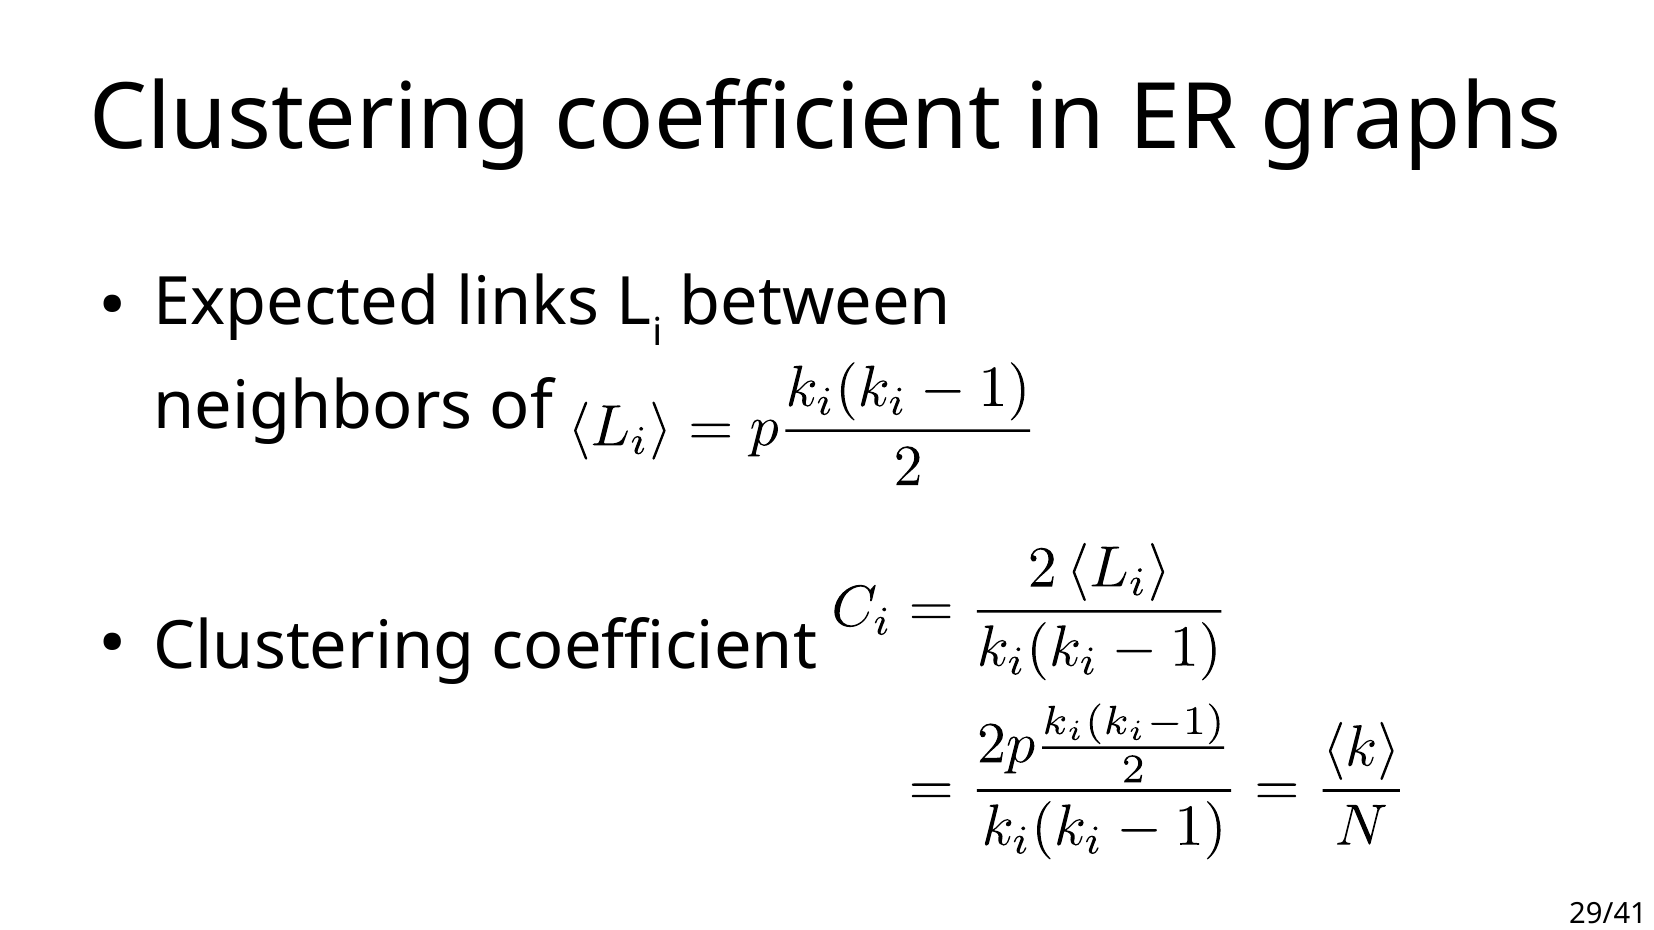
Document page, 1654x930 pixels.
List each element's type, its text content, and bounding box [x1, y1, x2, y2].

text_box [831, 542, 1400, 860]
title Clustering coefficient in ER graphs [0, 1, 1653, 226]
text_box [567, 362, 1031, 486]
list Expected links Li between neighbors of i: Clustering coefficient [82, 252, 1571, 793]
